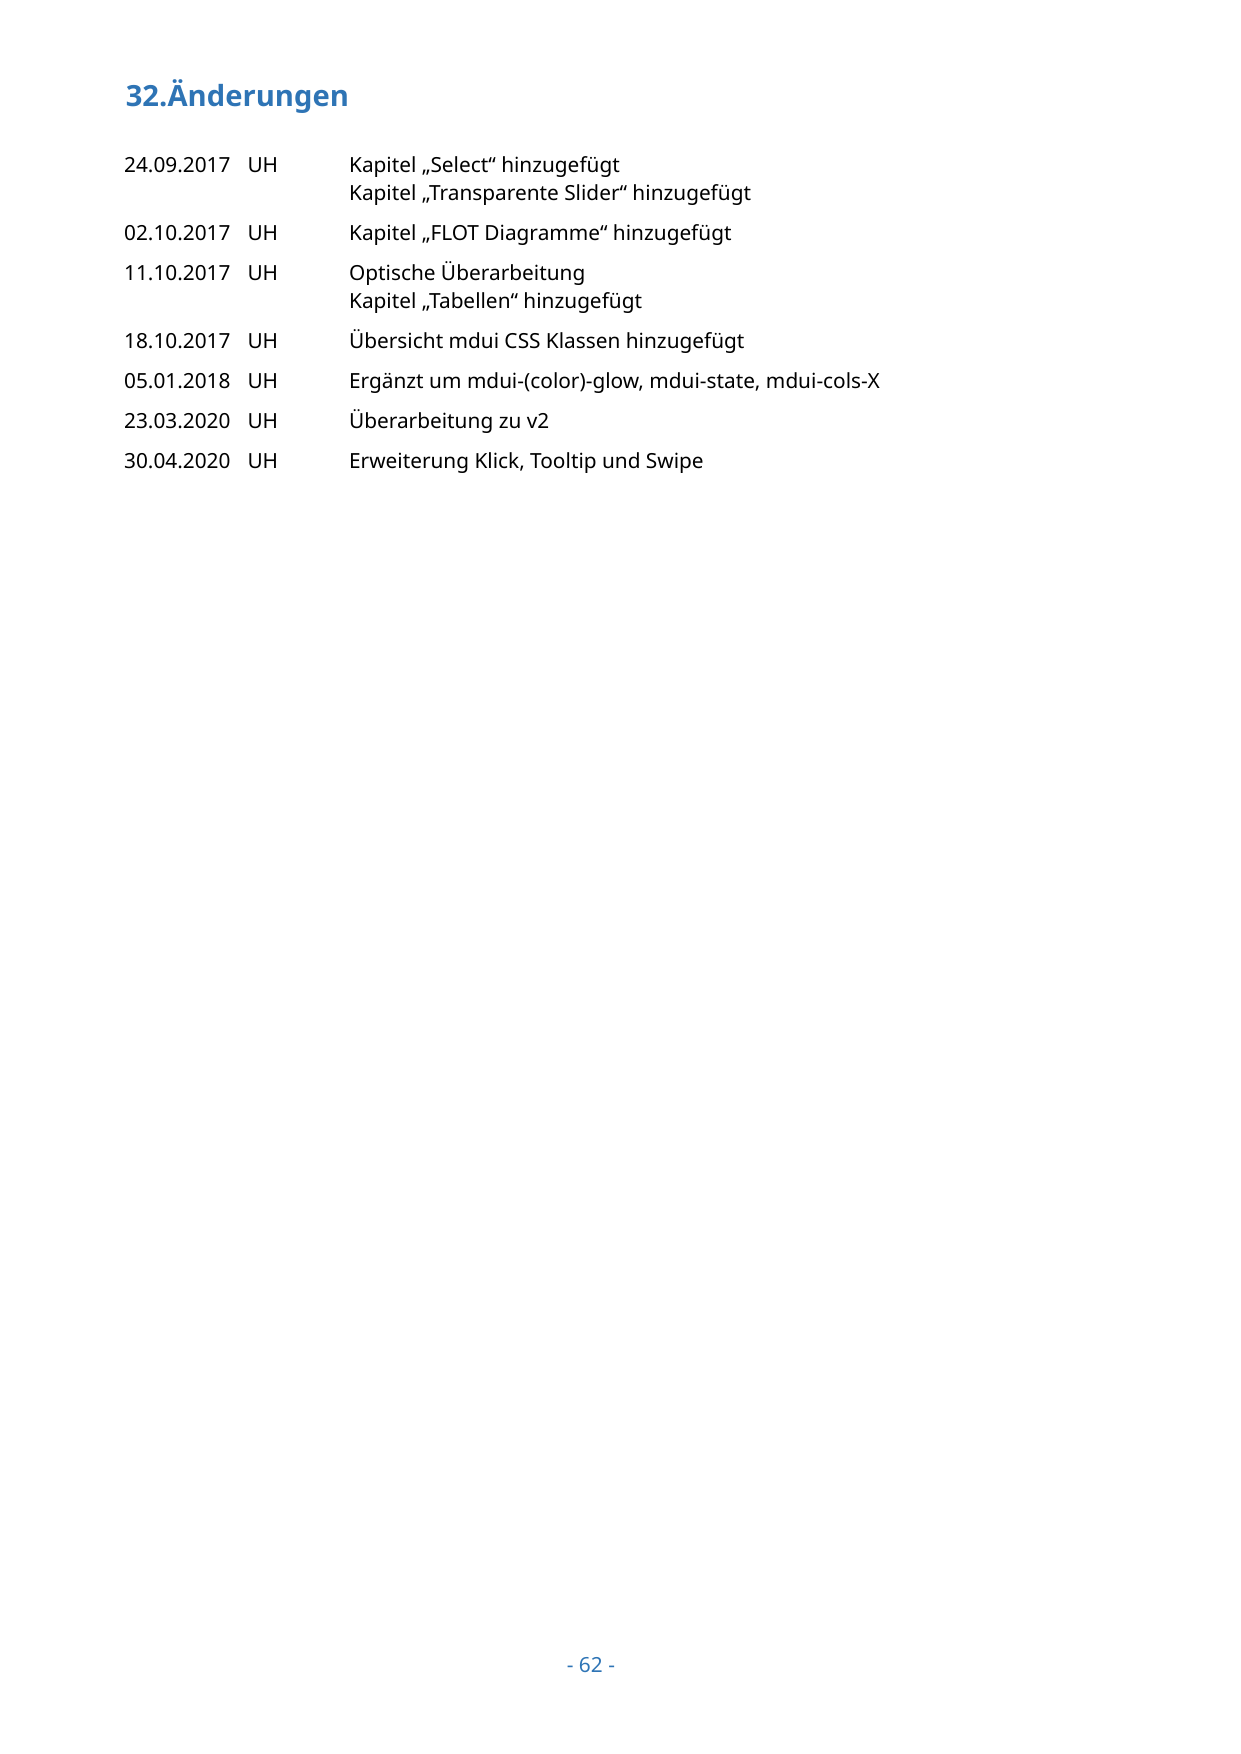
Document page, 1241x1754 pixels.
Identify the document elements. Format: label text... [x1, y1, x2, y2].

table_cell 23.03.2020 [118, 401, 242, 440]
table_cell Erweiterung Klick, Tooltip und Swipe [343, 440, 1123, 480]
table_cell UH [242, 401, 343, 440]
table_cell 05.01.2018 [118, 361, 242, 401]
table_cell Kapitel „FLOT Diagramme“ hinzugefügt [343, 213, 1123, 252]
table_cell Optische Überarbeitung Kapitel „Tabellen“ hinzugefügt [343, 253, 1123, 321]
table_header 24.09.2017 [118, 144, 242, 212]
table_header Kapitel „Select“ hinzugefügt Kapitel „Transparente Slider“ hinzugefügt [343, 144, 1123, 212]
table_header UH [242, 144, 343, 212]
table_cell UH [242, 361, 343, 401]
table_cell 02.10.2017 [118, 213, 242, 252]
table_cell Überarbeitung zu v2 [343, 401, 1123, 440]
table_cell UH [242, 213, 343, 252]
table_cell UH [242, 321, 343, 361]
table_cell 30.04.2020 [118, 440, 242, 480]
subtitle Änderungen [118, 75, 1169, 115]
table_cell 11.10.2017 [118, 253, 242, 321]
table_cell UH [242, 253, 343, 321]
table_cell 18.10.2017 [118, 321, 242, 361]
table_cell Übersicht mdui CSS Klassen hinzugefügt [343, 321, 1123, 361]
table_cell UH [242, 440, 343, 480]
table_cell Ergänzt um mdui-(color)-glow, mdui-state, mdui-cols-X [343, 361, 1123, 401]
